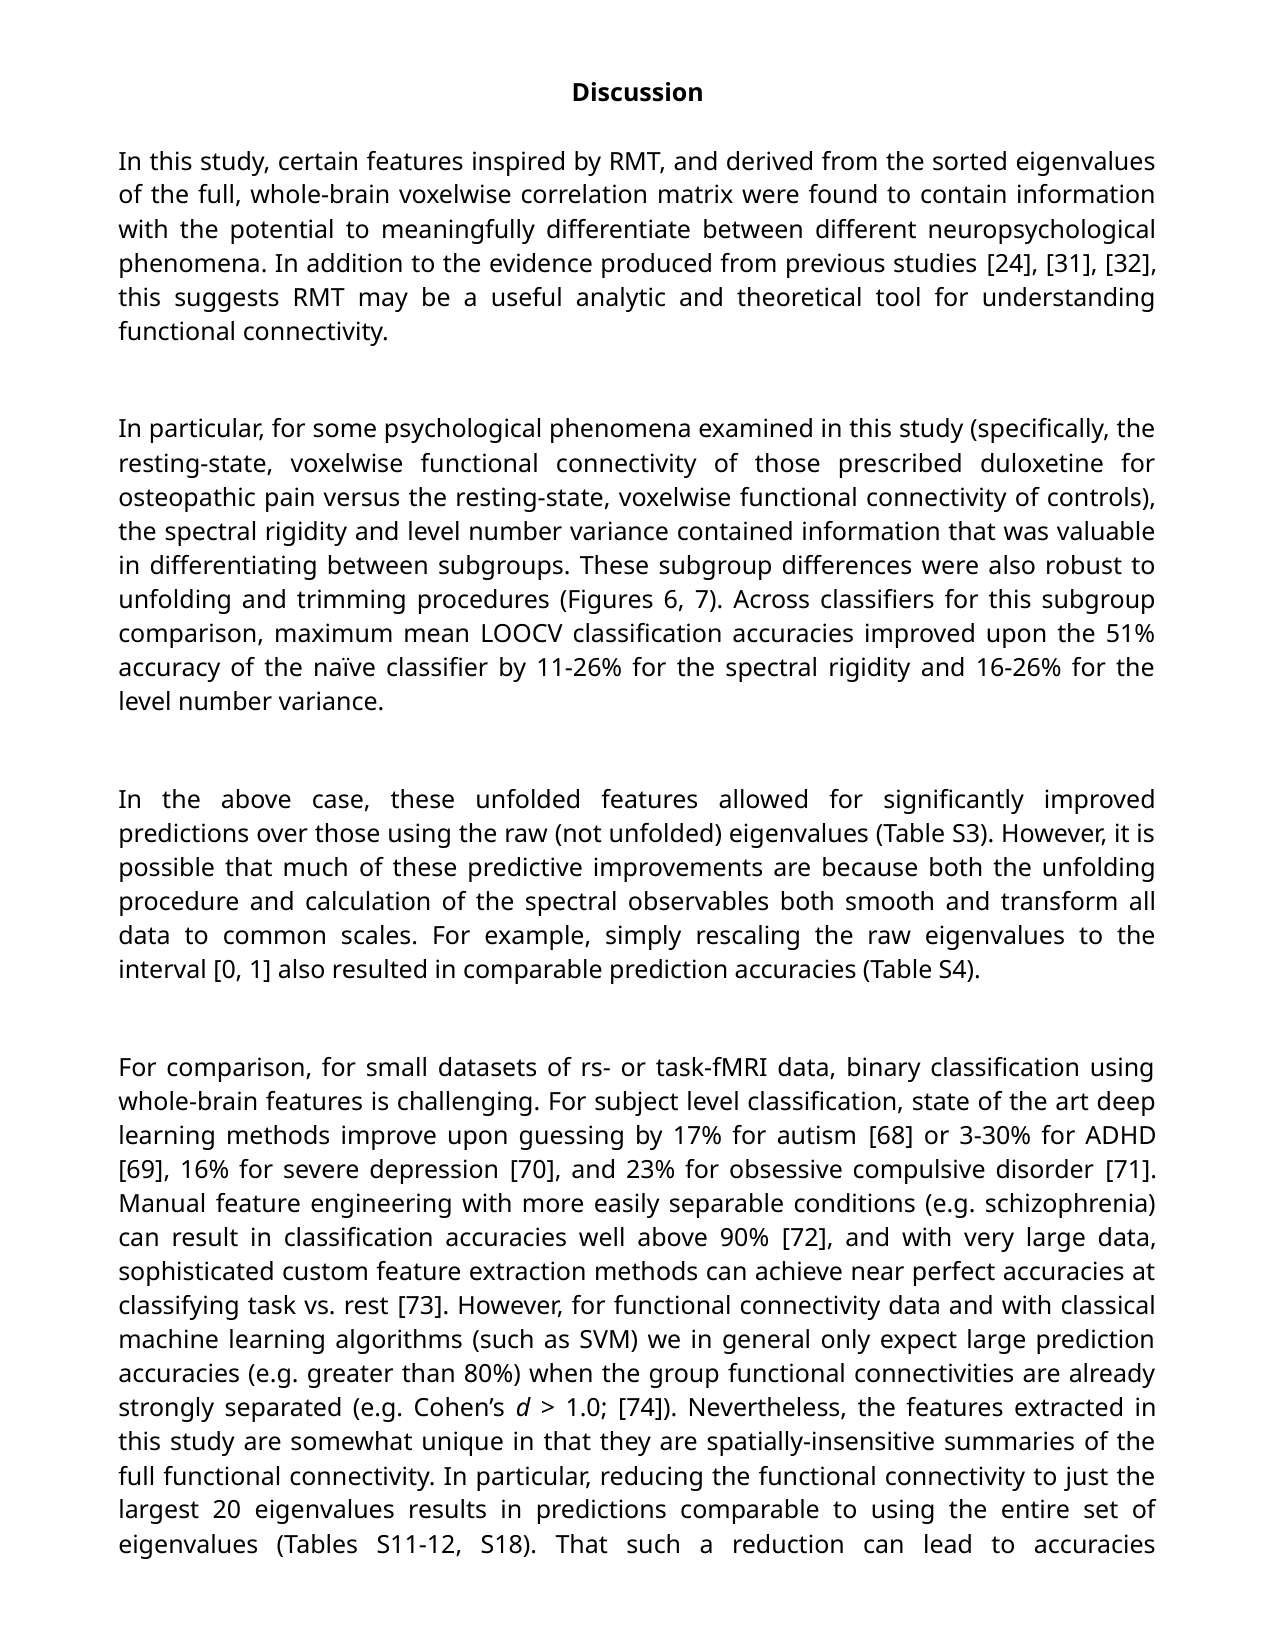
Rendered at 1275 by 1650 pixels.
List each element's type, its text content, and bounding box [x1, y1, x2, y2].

text In the above case, these unfolded features allowed for significantly improved predictions over those using the raw (not unfolded) eigenvalues (Table S3). However, it is possible that much of these predictive improvements are because both the unfolding procedure and calculation of the spectral observables both smooth and transform all data to common scales. For example, simply rescaling the raw eigenvalues to the interval [0, 1] also resulted in comparable prediction accuracies (Table S4). [118, 781, 1157, 986]
text In particular, for some psychological phenomena examined in this study (specifically, the resting-state, voxelwise functional connectivity of those prescribed duloxetine for osteopathic pain versus the resting-state, voxelwise functional connectivity of controls), the spectral rigidity and level number variance contained information that was valuable in differentiating between subgroups. These subgroup differences were also robust to unfolding and trimming procedures (Figures 6, 7). Across classifiers for this subgroup comparison, maximum mean LOOCV classification accuracies improved upon the 51% accuracy of the naïve classifier by 11-26% for the spectral rigidity and 16-26% for the level number variance. [118, 411, 1157, 718]
text Discussion [118, 75, 1157, 109]
text In this study, certain features inspired by RMT, and derived from the sorted eigenvalues of the full, whole-brain voxelwise correlation matrix were found to contain information with the potential to meaningfully differentiate between different neuropsychological phenomena. In addition to the evidence produced from previous studies [24], [31], [32], this suggests RMT may be a useful analytic and theoretical tool for understanding functional connectivity. [118, 143, 1157, 347]
text For comparison, for small datasets of rs- or task-fMRI data, binary classification using whole-brain features is challenging. For subject level classification, state of the art deep learning methods improve upon guessing by 17% for autism [68] or 3-30% for ADHD [69], 16% for severe depression [70], and 23% for obsessive compulsive disorder [71]. Manual feature engineering with more easily separable conditions (e.g. schizophrenia) can result in classification accuracies well above 90% [72], and with very large data, sophisticated custom feature extraction methods can achieve near perfect accuracies at classifying task vs. rest [73]. However, for functional connectivity data and with classical machine learning algorithms (such as SVM) we in general only expect large prediction accuracies (e.g. greater than 80%) when the group functional connectivities are already strongly separated (e.g. Cohen’s d > 1.0; [74]). Nevertheless, the features extracted in this study are somewhat unique in that they are spatially-insensitive summaries of the full functional connectivity. In particular, reducing the functional connectivity to just the largest 20 eigenvalues results in predictions comparable to using the entire set of eigenvalues (Tables S11-12, S18). That such a reduction can lead to accuracies [118, 1049, 1157, 1560]
